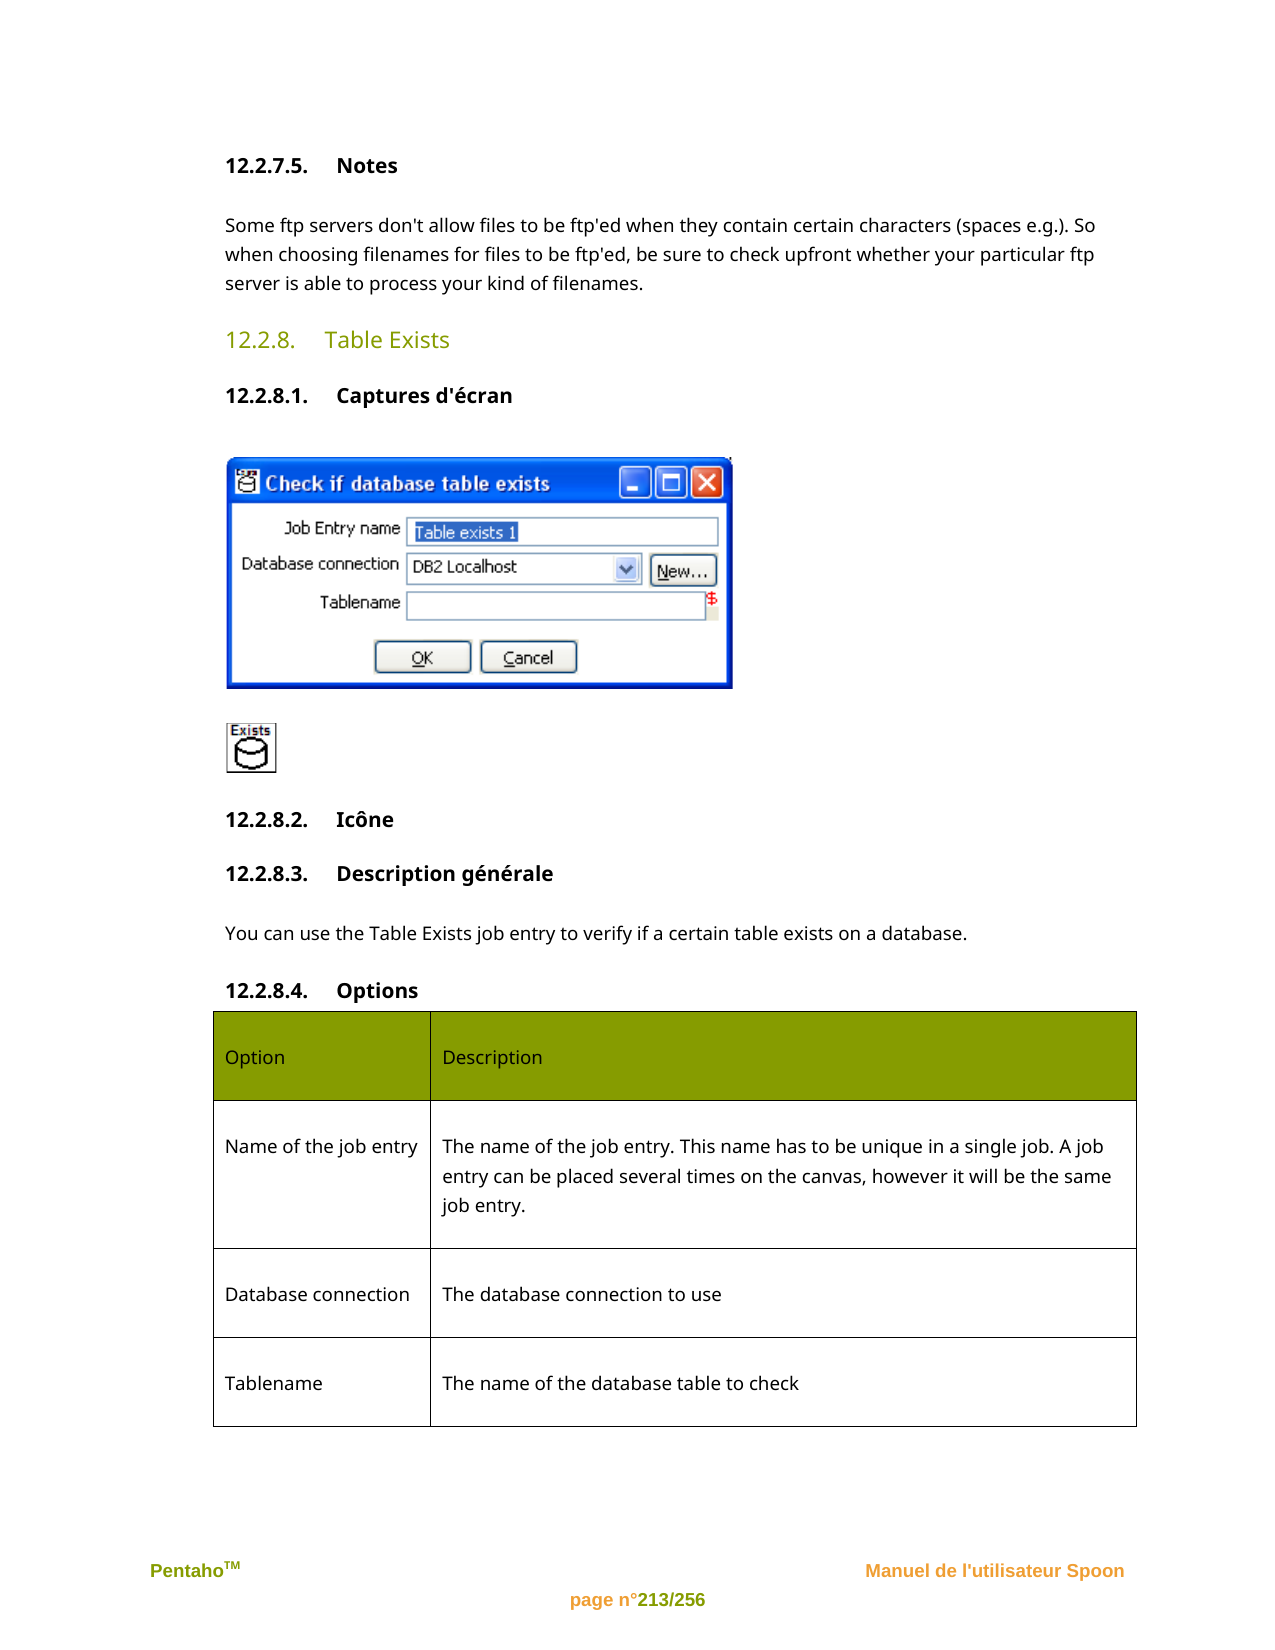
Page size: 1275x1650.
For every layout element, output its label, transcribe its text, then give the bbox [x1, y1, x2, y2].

picture [226, 723, 277, 773]
table_header Option [214, 1012, 430, 1100]
picture [226, 457, 733, 689]
table_header Description [431, 1012, 1136, 1100]
subtitle Notes [225, 150, 1125, 179]
table_cell Database connection [214, 1249, 430, 1337]
table_cell The database connection to use [431, 1249, 1136, 1337]
subtitle Table Exists [225, 326, 1125, 355]
subtitle Options [225, 976, 1125, 1005]
text Some ftp servers don't allow files to be ftp'ed when they contain certain characters (spaces e.g.). So when choosing filenames for files to be ftp'ed, be sure to check upfront whether your particular ftp server is able to process your kind of filenames. [225, 209, 1125, 296]
table_cell The name of the job entry. This name has to be unique in a single job. A job entry can be placed several times on the canvas, however it will be the same job entry. [431, 1101, 1136, 1248]
subtitle Captures d'écran [225, 380, 1125, 409]
table_cell Tablename [214, 1338, 430, 1426]
text You can use the Table Exists job entry to verify if a certain table exists on a database. [225, 917, 1125, 946]
table_cell The name of the database table to check [431, 1338, 1136, 1426]
subtitle Icône [225, 805, 1125, 833]
table_cell Name of the job entry [214, 1101, 430, 1248]
subtitle Description générale [225, 858, 1125, 887]
